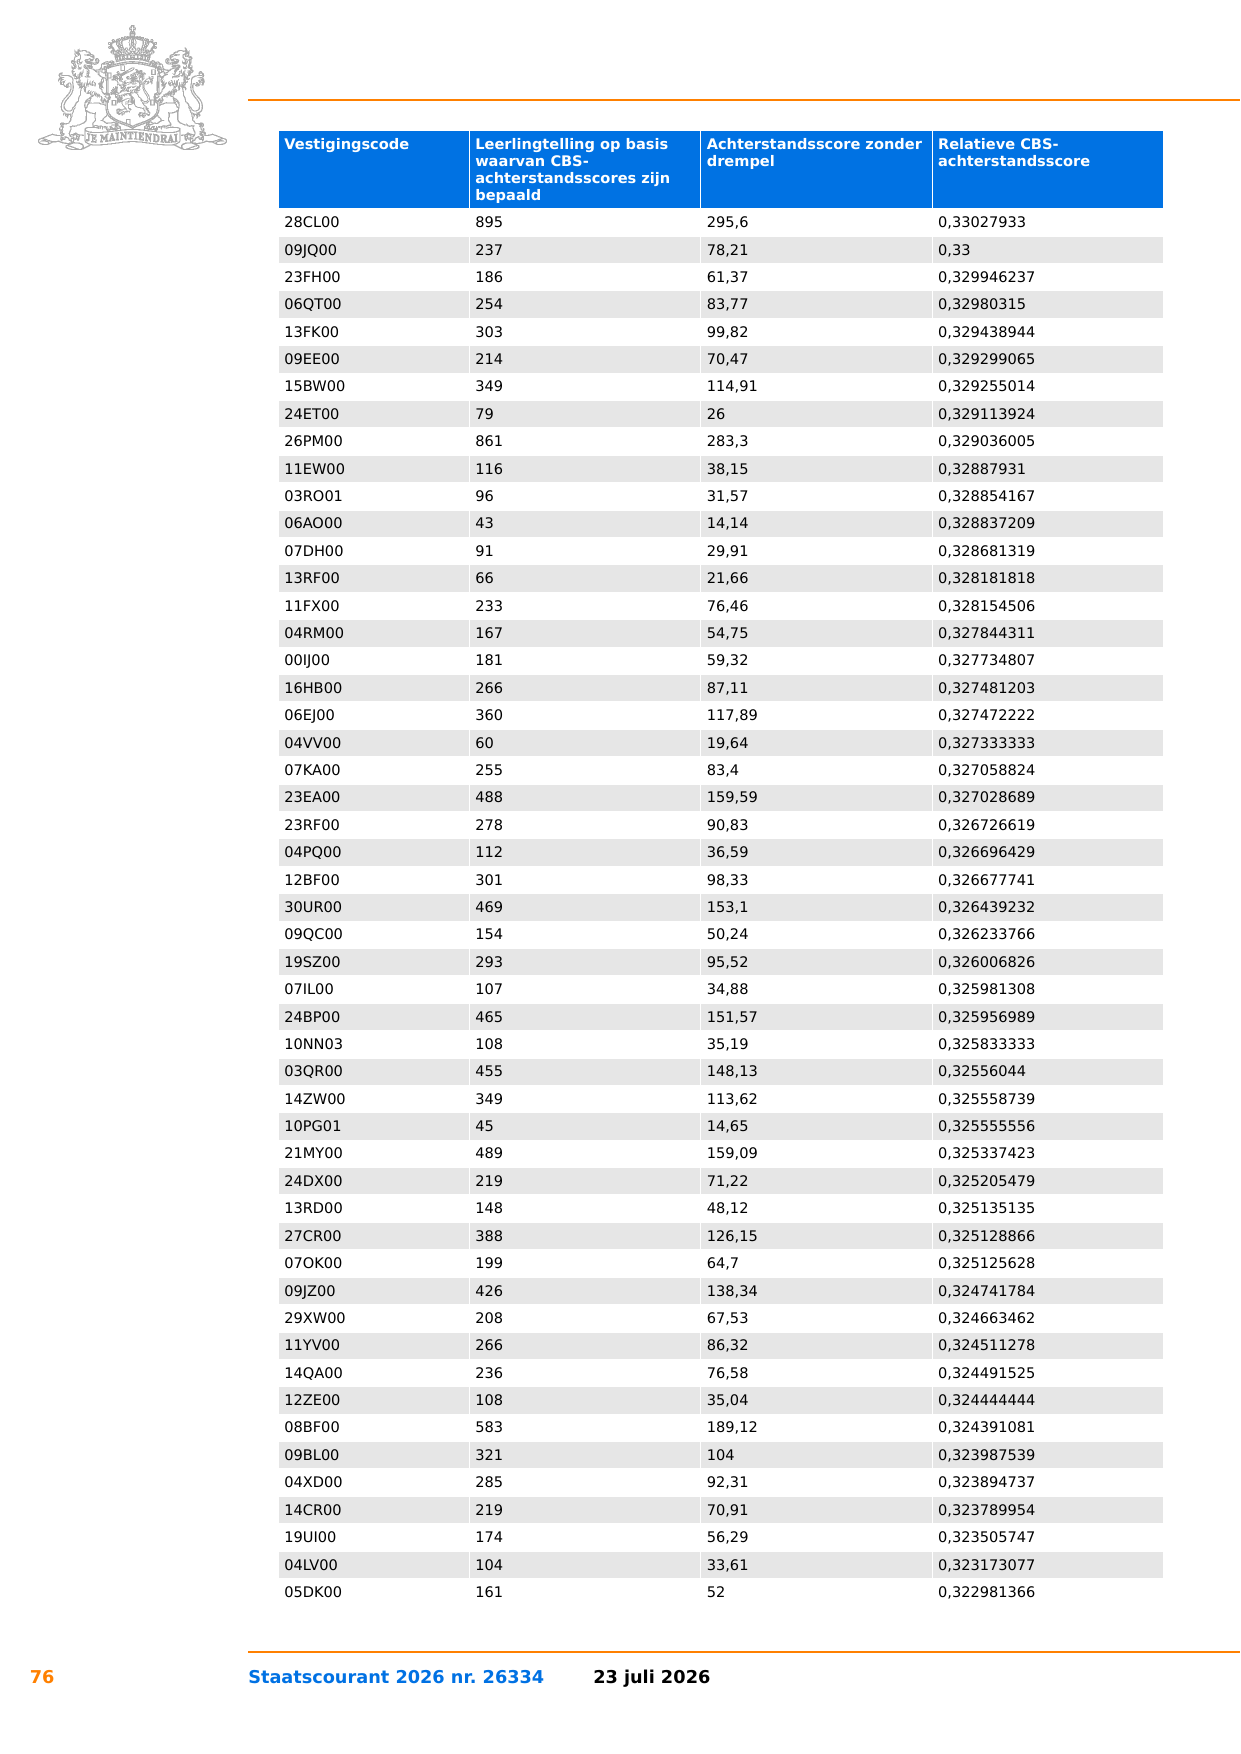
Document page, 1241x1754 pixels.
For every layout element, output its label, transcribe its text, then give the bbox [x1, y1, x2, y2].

table_cell 83,4 [701, 757, 932, 783]
table_cell 92,31 [701, 1470, 932, 1496]
table_cell 06AO00 [279, 511, 469, 537]
table_cell 153,1 [701, 894, 932, 921]
table_cell 07DH00 [279, 538, 469, 564]
table_cell 23FH00 [279, 264, 469, 290]
table_cell 11FX00 [279, 593, 469, 619]
table_cell 255 [470, 757, 700, 783]
table_cell 154 [470, 922, 700, 948]
table_cell 00IJ00 [279, 648, 469, 674]
table_cell 98,33 [701, 867, 932, 893]
table_cell 0,33027933 [933, 209, 1163, 236]
table_cell 76,58 [701, 1360, 932, 1386]
table_cell 45 [470, 1113, 700, 1140]
table_cell 295,6 [701, 209, 932, 236]
table_cell 0,324444444 [933, 1387, 1163, 1414]
table_cell 104 [701, 1442, 932, 1468]
table_cell 0,325135135 [933, 1196, 1163, 1222]
table_cell 0,323789954 [933, 1497, 1163, 1523]
table_cell 148,13 [701, 1059, 932, 1085]
table_cell 11YV00 [279, 1333, 469, 1359]
table_cell 23EA00 [279, 785, 469, 811]
table_cell 0,329438944 [933, 319, 1163, 345]
table_cell 23RF00 [279, 812, 469, 838]
table_cell 52 [701, 1579, 932, 1605]
table_cell 488 [470, 785, 700, 811]
table_cell 455 [470, 1059, 700, 1085]
table_cell 87,11 [701, 675, 932, 701]
table_cell 21,66 [701, 565, 932, 592]
table_cell 0,32556044 [933, 1059, 1163, 1085]
table_cell 266 [470, 675, 700, 701]
table_cell 09QC00 [279, 922, 469, 948]
table_cell 04PQ00 [279, 839, 469, 866]
table_cell 469 [470, 894, 700, 921]
table_cell 117,89 [701, 703, 932, 729]
table_cell 0,328181818 [933, 565, 1163, 592]
table_cell 388 [470, 1223, 700, 1249]
table_cell 07OK00 [279, 1250, 469, 1277]
table_cell 0,323505747 [933, 1524, 1163, 1551]
table_cell 0,329113924 [933, 401, 1163, 427]
table_cell 66 [470, 565, 700, 592]
table_cell 108 [470, 1387, 700, 1414]
table_cell 24BP00 [279, 1004, 469, 1030]
table_cell 36,59 [701, 839, 932, 866]
table_cell 35,19 [701, 1031, 932, 1057]
table_cell 83,77 [701, 291, 932, 318]
table_cell 233 [470, 593, 700, 619]
table_cell 349 [470, 1086, 700, 1112]
table_cell 0,324663462 [933, 1305, 1163, 1331]
table_cell 78,21 [701, 237, 932, 263]
table_cell 0,324391081 [933, 1415, 1163, 1441]
table_cell 21MY00 [279, 1141, 469, 1167]
table_cell 0,32980315 [933, 291, 1163, 318]
table_cell 113,62 [701, 1086, 932, 1112]
table_cell 426 [470, 1278, 700, 1304]
table_cell 0,326439232 [933, 894, 1163, 921]
table_cell 29XW00 [279, 1305, 469, 1331]
table_cell 64,7 [701, 1250, 932, 1277]
table_cell 0,33 [933, 237, 1163, 263]
table_cell 159,09 [701, 1141, 932, 1167]
table_cell 14,14 [701, 511, 932, 537]
table_cell 349 [470, 374, 700, 400]
table_cell 71,22 [701, 1168, 932, 1194]
table_cell 104 [470, 1552, 700, 1578]
table_cell 0,326726619 [933, 812, 1163, 838]
table_cell 0,326006826 [933, 949, 1163, 975]
table_cell 0,327028689 [933, 785, 1163, 811]
table_cell 06EJ00 [279, 703, 469, 729]
table_cell 148 [470, 1196, 700, 1222]
table_cell 30UR00 [279, 894, 469, 921]
table_cell 03RO01 [279, 483, 469, 509]
table_cell 91 [470, 538, 700, 564]
table_cell 199 [470, 1250, 700, 1277]
table_cell 56,29 [701, 1524, 932, 1551]
table_cell 54,75 [701, 620, 932, 647]
table_cell 167 [470, 620, 700, 647]
table_cell 0,326233766 [933, 922, 1163, 948]
table_cell 0,327333333 [933, 730, 1163, 756]
table_cell 14QA00 [279, 1360, 469, 1386]
table_cell 19SZ00 [279, 949, 469, 975]
table_cell 13FK00 [279, 319, 469, 345]
table_cell 0,326696429 [933, 839, 1163, 866]
table_cell 96 [470, 483, 700, 509]
table_cell 236 [470, 1360, 700, 1386]
table_cell 108 [470, 1031, 700, 1057]
table_cell 0,324741784 [933, 1278, 1163, 1304]
table_cell 16HB00 [279, 675, 469, 701]
table_cell 29,91 [701, 538, 932, 564]
table_cell 07KA00 [279, 757, 469, 783]
table_cell 03QR00 [279, 1059, 469, 1085]
table_cell 0,329299065 [933, 346, 1163, 373]
table_cell 34,88 [701, 976, 932, 1003]
table_cell 0,32887931 [933, 456, 1163, 482]
table_cell 303 [470, 319, 700, 345]
table_cell 61,37 [701, 264, 932, 290]
table_cell 99,82 [701, 319, 932, 345]
table_cell 48,12 [701, 1196, 932, 1222]
table_cell 0,325205479 [933, 1168, 1163, 1194]
table_cell 161 [470, 1579, 700, 1605]
table_cell 05DK00 [279, 1579, 469, 1605]
table_cell 489 [470, 1141, 700, 1167]
table_cell 0,327734807 [933, 648, 1163, 674]
table_cell 0,322981366 [933, 1579, 1163, 1605]
table_cell 60 [470, 730, 700, 756]
table_cell 06QT00 [279, 291, 469, 318]
table_cell 0,325337423 [933, 1141, 1163, 1167]
table_cell 0,328154506 [933, 593, 1163, 619]
table_cell 76,46 [701, 593, 932, 619]
table_cell 0,329255014 [933, 374, 1163, 400]
table_cell 0,327472222 [933, 703, 1163, 729]
table_cell 0,329946237 [933, 264, 1163, 290]
table_cell 151,57 [701, 1004, 932, 1030]
table_cell 138,34 [701, 1278, 932, 1304]
table_cell 0,328837209 [933, 511, 1163, 537]
table_cell 116 [470, 456, 700, 482]
table_cell 86,32 [701, 1333, 932, 1359]
table_cell 13RD00 [279, 1196, 469, 1222]
table_cell 208 [470, 1305, 700, 1331]
table_cell 31,57 [701, 483, 932, 509]
table_cell 10NN03 [279, 1031, 469, 1057]
table_cell 107 [470, 976, 700, 1003]
table_header Achterstandsscore zonder drempel [701, 131, 932, 208]
table_cell 214 [470, 346, 700, 373]
table_cell 0,325956989 [933, 1004, 1163, 1030]
table_cell 219 [470, 1497, 700, 1523]
table_cell 28CL00 [279, 209, 469, 236]
table_cell 70,47 [701, 346, 932, 373]
table_cell 14,65 [701, 1113, 932, 1140]
table_cell 04XD00 [279, 1470, 469, 1496]
table_cell 11EW00 [279, 456, 469, 482]
table_cell 181 [470, 648, 700, 674]
table_cell 12ZE00 [279, 1387, 469, 1414]
table_cell 19UI00 [279, 1524, 469, 1551]
table_cell 35,04 [701, 1387, 932, 1414]
table_cell 09EE00 [279, 346, 469, 373]
table_cell 0,329036005 [933, 429, 1163, 455]
table_cell 38,15 [701, 456, 932, 482]
table_cell 0,327058824 [933, 757, 1163, 783]
table_cell 0,324491525 [933, 1360, 1163, 1386]
table_cell 26 [701, 401, 932, 427]
table_cell 70,91 [701, 1497, 932, 1523]
table_cell 861 [470, 429, 700, 455]
table_header Leerlingtelling op basis waarvan CBS-achterstandsscores zijn bepaald [470, 131, 700, 208]
table_cell 0,323894737 [933, 1470, 1163, 1496]
table_cell 0,323987539 [933, 1442, 1163, 1468]
table_cell 14ZW00 [279, 1086, 469, 1112]
table_cell 0,325833333 [933, 1031, 1163, 1057]
table_cell 13RF00 [279, 565, 469, 592]
table_header Relatieve CBS-achterstandsscore [933, 131, 1163, 208]
table_cell 26PM00 [279, 429, 469, 455]
table_cell 0,325128866 [933, 1223, 1163, 1249]
table_cell 159,59 [701, 785, 932, 811]
table_cell 583 [470, 1415, 700, 1441]
table_cell 59,32 [701, 648, 932, 674]
table_cell 0,325555556 [933, 1113, 1163, 1140]
table_cell 114,91 [701, 374, 932, 400]
table_cell 90,83 [701, 812, 932, 838]
table_cell 09JQ00 [279, 237, 469, 263]
table_cell 07IL00 [279, 976, 469, 1003]
table_cell 67,53 [701, 1305, 932, 1331]
table_cell 04VV00 [279, 730, 469, 756]
table_cell 237 [470, 237, 700, 263]
table_cell 254 [470, 291, 700, 318]
table_cell 24DX00 [279, 1168, 469, 1194]
table_cell 293 [470, 949, 700, 975]
table_cell 0,324511278 [933, 1333, 1163, 1359]
table_cell 360 [470, 703, 700, 729]
table_cell 321 [470, 1442, 700, 1468]
table_cell 0,327844311 [933, 620, 1163, 647]
table_cell 126,15 [701, 1223, 932, 1249]
table_cell 19,64 [701, 730, 932, 756]
table_cell 79 [470, 401, 700, 427]
table_cell 283,3 [701, 429, 932, 455]
table_cell 0,323173077 [933, 1552, 1163, 1578]
table_cell 895 [470, 209, 700, 236]
table_cell 10PG01 [279, 1113, 469, 1140]
table_cell 0,326677741 [933, 867, 1163, 893]
table_cell 0,328681319 [933, 538, 1163, 564]
table_cell 50,24 [701, 922, 932, 948]
table_cell 04LV00 [279, 1552, 469, 1578]
table_cell 0,325125628 [933, 1250, 1163, 1277]
table_cell 0,325981308 [933, 976, 1163, 1003]
table_header Vestigingscode [279, 131, 469, 208]
table_cell 301 [470, 867, 700, 893]
table_cell 95,52 [701, 949, 932, 975]
table_cell 278 [470, 812, 700, 838]
picture [38, 25, 227, 150]
table_cell 27CR00 [279, 1223, 469, 1249]
table_cell 0,325558739 [933, 1086, 1163, 1112]
table_cell 0,328854167 [933, 483, 1163, 509]
table_cell 33,61 [701, 1552, 932, 1578]
table_cell 285 [470, 1470, 700, 1496]
table_cell 12BF00 [279, 867, 469, 893]
table_cell 09BL00 [279, 1442, 469, 1468]
table_cell 15BW00 [279, 374, 469, 400]
table_cell 14CR00 [279, 1497, 469, 1523]
table_cell 43 [470, 511, 700, 537]
table_cell 266 [470, 1333, 700, 1359]
table_cell 189,12 [701, 1415, 932, 1441]
table_cell 08BF00 [279, 1415, 469, 1441]
table_cell 0,327481203 [933, 675, 1163, 701]
table_cell 09JZ00 [279, 1278, 469, 1304]
table_cell 465 [470, 1004, 700, 1030]
table_cell 186 [470, 264, 700, 290]
table_cell 24ET00 [279, 401, 469, 427]
table_cell 174 [470, 1524, 700, 1551]
table_cell 04RM00 [279, 620, 469, 647]
table_cell 219 [470, 1168, 700, 1194]
table_cell 112 [470, 839, 700, 866]
